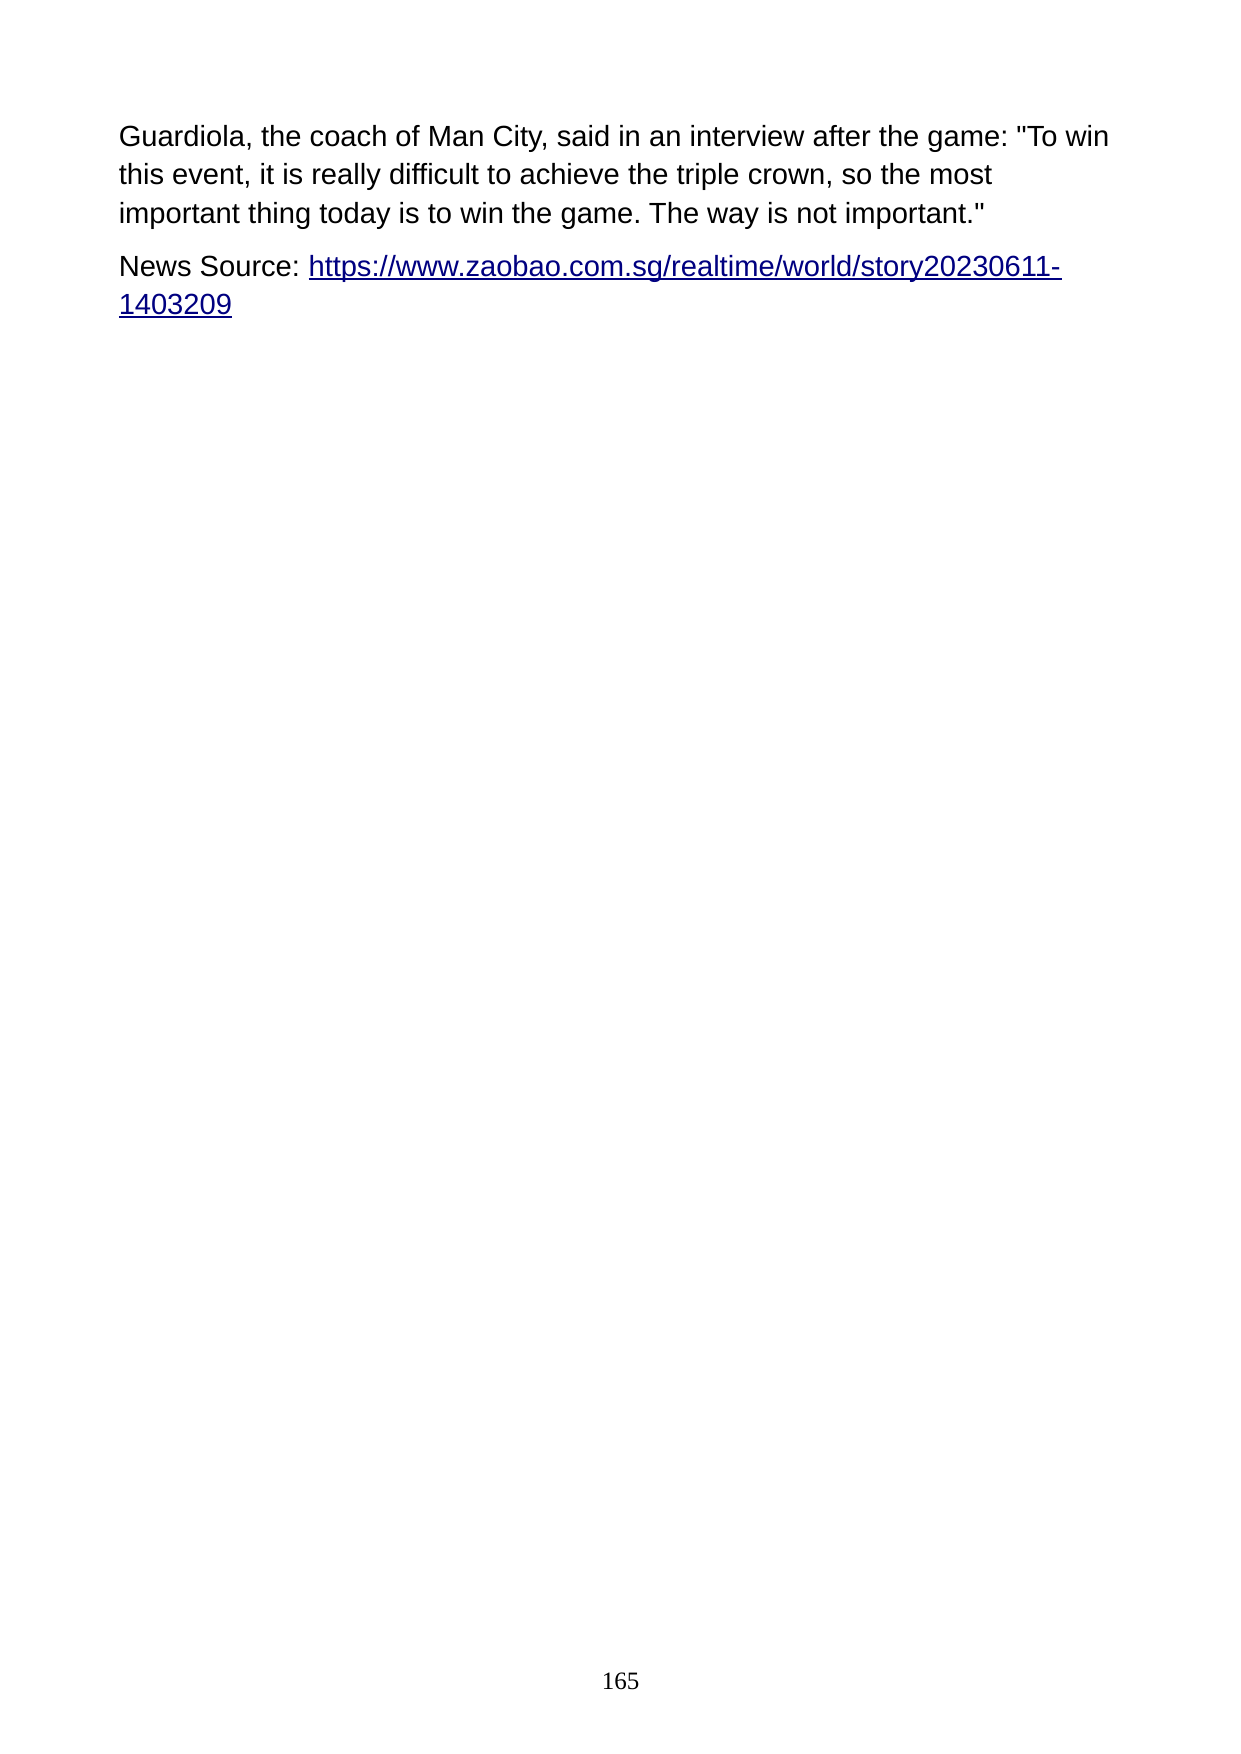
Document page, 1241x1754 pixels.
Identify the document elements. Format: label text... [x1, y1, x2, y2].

text Guardiola, the coach of Man City, said in an interview after the game: "To win this event, it is really difficult to achieve the triple crown, so the most important thing today is to win the game. The way is not important." [118, 118, 1122, 229]
text News Source: https://www.zaobao.com.sg/realtime/world/story20230611-1403209 [118, 249, 1122, 321]
